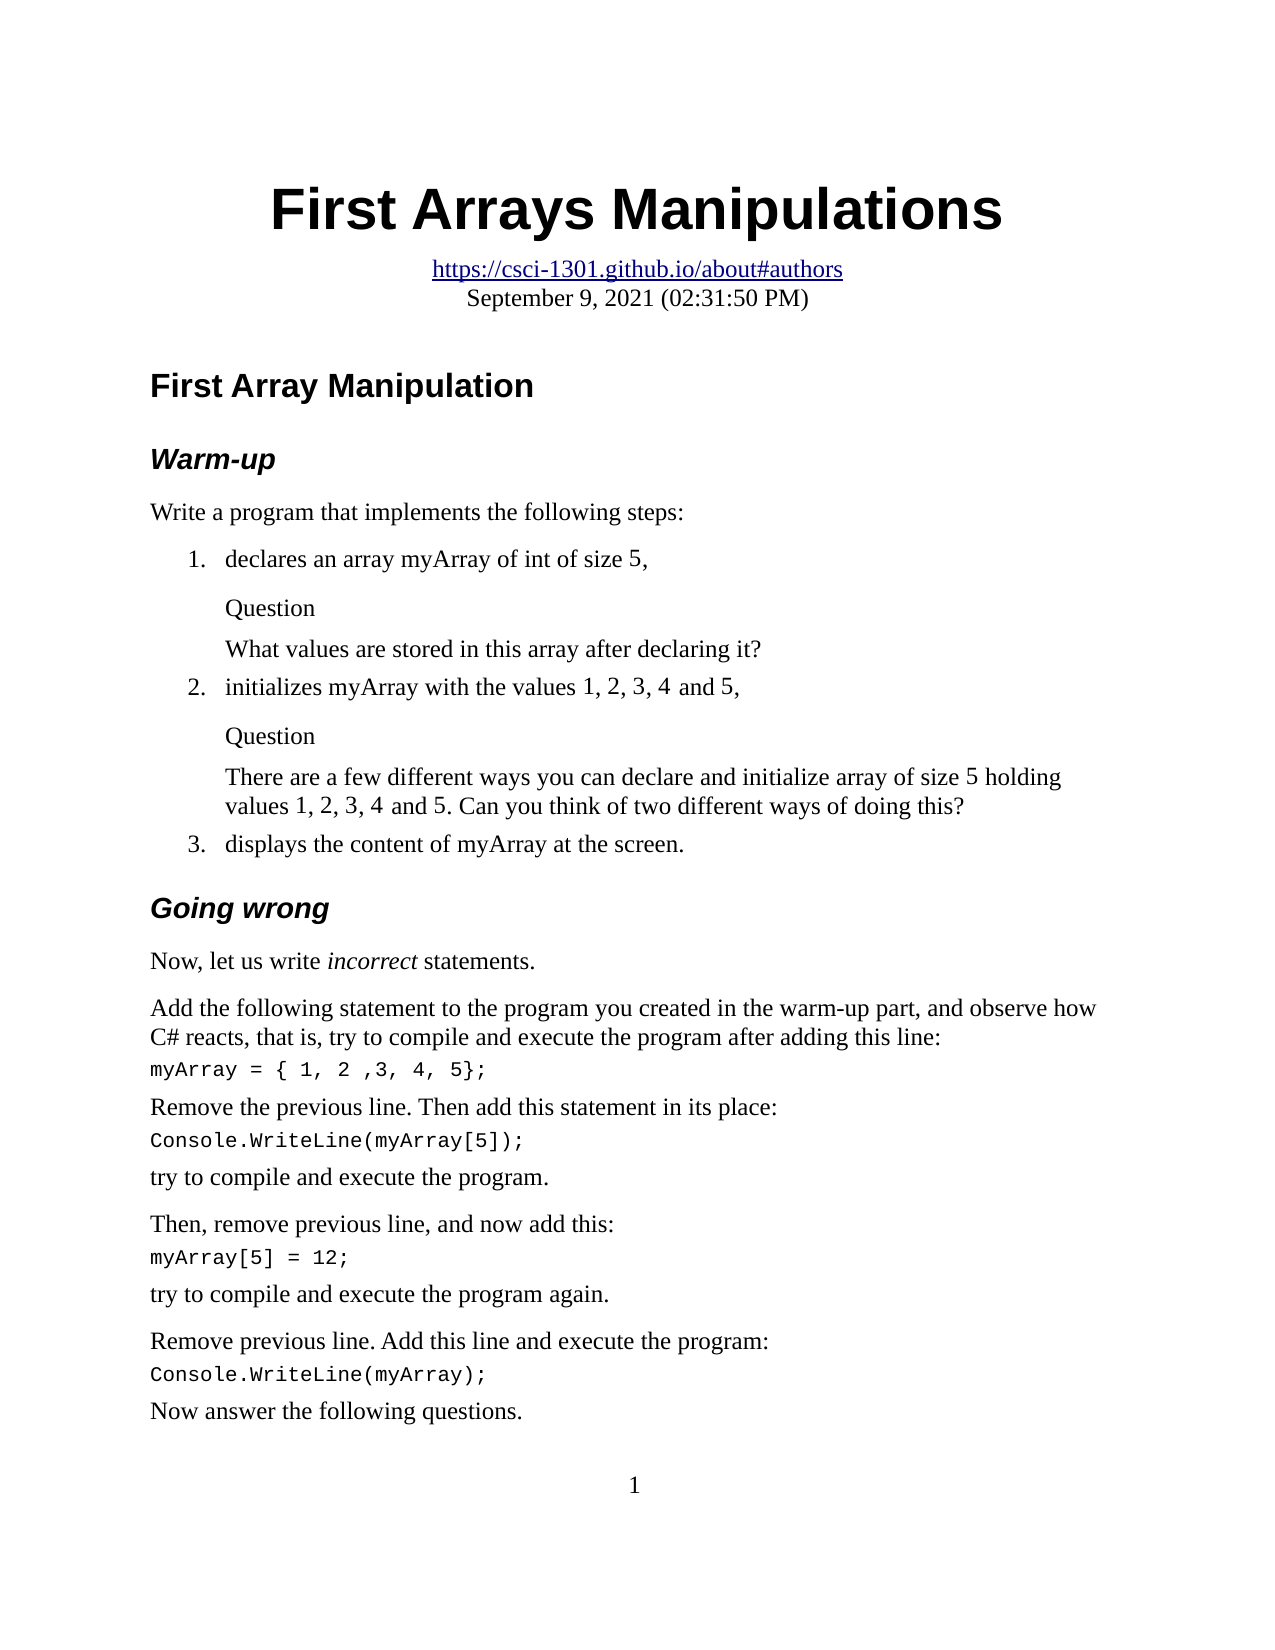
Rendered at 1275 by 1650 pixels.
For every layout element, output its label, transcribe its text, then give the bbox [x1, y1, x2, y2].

text Remove previous line. Add this line and execute the program: [150, 1326, 1125, 1355]
text September 9, 2021 (02:31:50 PM) [150, 283, 1125, 312]
text Remove the previous line. Then add this statement in its place: [150, 1092, 1125, 1121]
list initializes myArray with the values , , , and , [187, 672, 1125, 701]
text myArray[5] = 12; [150, 1247, 1125, 1270]
list displays the content of myArray at the screen. [187, 829, 1125, 857]
text Write a program that implements the following steps: [150, 497, 1125, 526]
text try to compile and execute the program. [150, 1162, 1125, 1191]
list Question [187, 593, 1125, 622]
list There are a few different ways you can declare and initialize array of size holding values , , , and . Can you think of two different ways of doing this? [187, 762, 1125, 820]
text Now answer the following questions. [150, 1396, 1125, 1425]
subtitle Going wrong [150, 891, 1125, 925]
subtitle Warm-up [150, 442, 1125, 476]
text Then, remove previous line, and now add this: [150, 1209, 1125, 1238]
subtitle First Array Manipulation [150, 366, 1125, 404]
text myArray = { 1, 2 ,3, 4, 5}; [150, 1059, 1125, 1083]
text Now, let us write incorrect statements. [150, 946, 1125, 975]
text try to compile and execute the program again. [150, 1279, 1125, 1308]
text Console.WriteLine(myArray); [150, 1364, 1125, 1387]
text https://csci-1301.github.io/about#authors [150, 254, 1125, 283]
text Console.WriteLine(myArray[5]); [150, 1130, 1125, 1153]
list Question [187, 721, 1125, 750]
title First Arrays Manipulations [150, 175, 1125, 242]
list What values are stored in this array after declaring it? [187, 634, 1125, 663]
list declares an array myArray of int of size , [187, 544, 1125, 572]
text Add the following statement to the program you created in the warm-up part, and observe how C# reacts, that is, try to compile and execute the program after adding this line: [150, 993, 1125, 1051]
